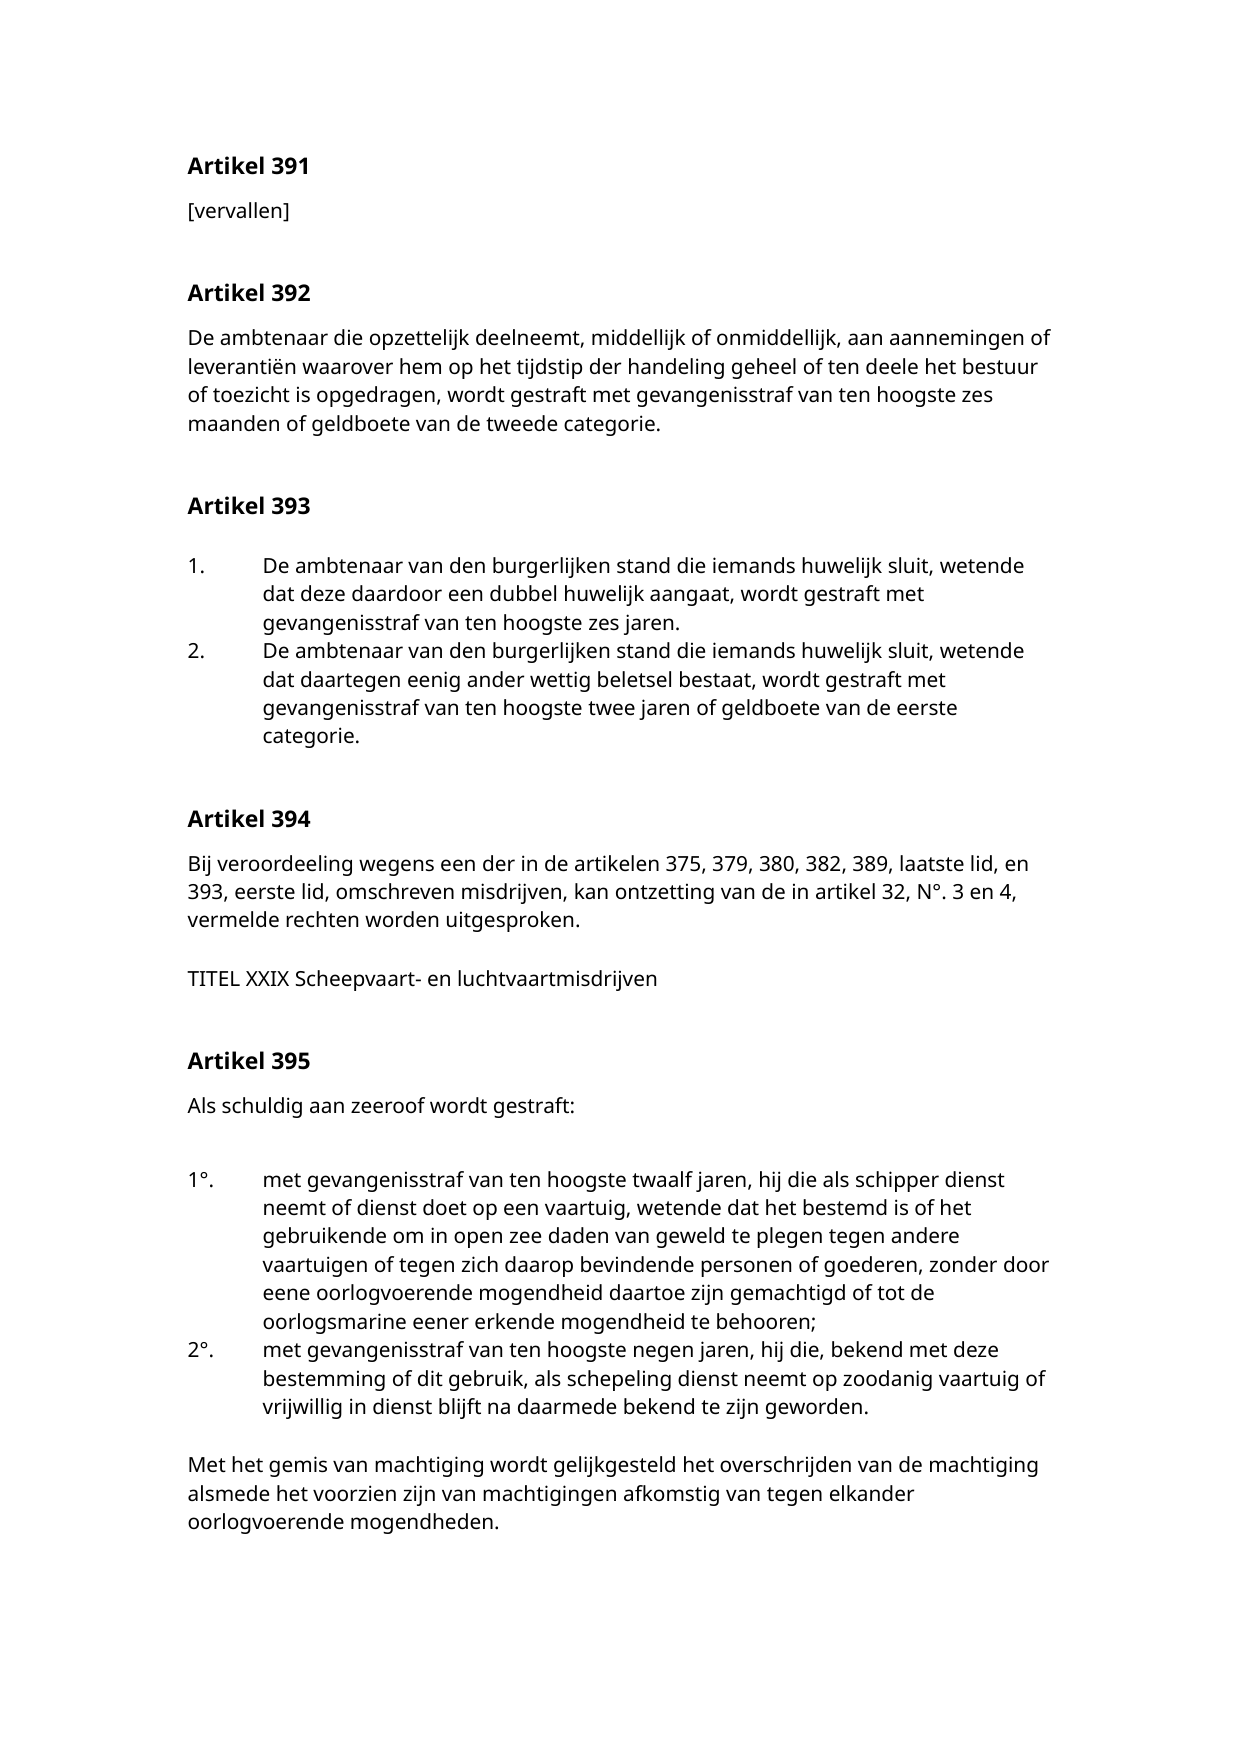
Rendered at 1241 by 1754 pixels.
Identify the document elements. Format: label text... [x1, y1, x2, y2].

subtitle Artikel 391 [187, 150, 1053, 181]
list De ambtenaar van den burgerlijken stand die iemands huwelijk sluit, wetende dat daartegen eenig ander wettig beletsel bestaat, wordt gestraft met gevangenisstraf van ten hoogste twee jaren of geldboete van de eerste categorie. [187, 636, 1053, 750]
subtitle Artikel 393 [187, 490, 1053, 521]
text Met het gemis van machtiging wordt gelijkgesteld het overschrijden van de machtiging alsmede het voorzien zijn van machtigingen afkomstig van tegen elkander oorlogvoerende mogendheden. [187, 1451, 1053, 1536]
subtitle Artikel 394 [187, 802, 1053, 834]
text Bij veroordeeling wegens een der in de artikelen 375, 379, 380, 382, 389, laatste lid, en 393, eerste lid, omschreven misdrijven, kan ontzetting van de in artikel 32, N°. 3 en 4, vermelde rechten worden uitgesproken. [187, 849, 1053, 934]
subtitle TITEL XXIX Scheepvaart- en luchtvaartmisdrijven [187, 964, 1053, 992]
list met gevangenisstraf van ten hoogste negen jaren, hij die, bekend met deze bestemming of dit gebruik, als schepeling dienst neemt op zoodanig vaartuig of vrijwillig in dienst blijft na daarmede bekend te zijn geworden. [187, 1335, 1053, 1421]
subtitle Artikel 392 [187, 277, 1053, 308]
text De ambtenaar die opzettelijk deelneemt, middellijk of onmiddellijk, aan aannemingen of leverantiën waarover hem op het tijdstip der handeling geheel of ten deele het bestuur of toezicht is opgedragen, wordt gestraft met gevangenisstraf van ten hoogste zes maanden of geldboete van de tweede categorie. [187, 323, 1053, 437]
list met gevangenisstraf van ten hoogste twaalf jaren, hij die als schipper dienst neemt of dienst doet op een vaartuig, wetende dat het bestemd is of het gebruikende om in open zee daden van geweld te plegen tegen andere vaartuigen of tegen zich daarop bevindende personen of goederen, zonder door eene oorlogvoerende mogendheid daartoe zijn gemachtigd of tot de oorlogsmarine eener erkende mogendheid te behooren; [187, 1165, 1053, 1335]
subtitle Artikel 395 [187, 1045, 1053, 1076]
text Als schuldig aan zeeroof wordt gestraft: [187, 1091, 1053, 1120]
text [vervallen] [187, 196, 1053, 225]
list De ambtenaar van den burgerlijken stand die iemands huwelijk sluit, wetende dat deze daardoor een dubbel huwelijk aangaat, wordt gestraft met gevangenisstraf van ten hoogste zes jaren. [187, 551, 1053, 636]
